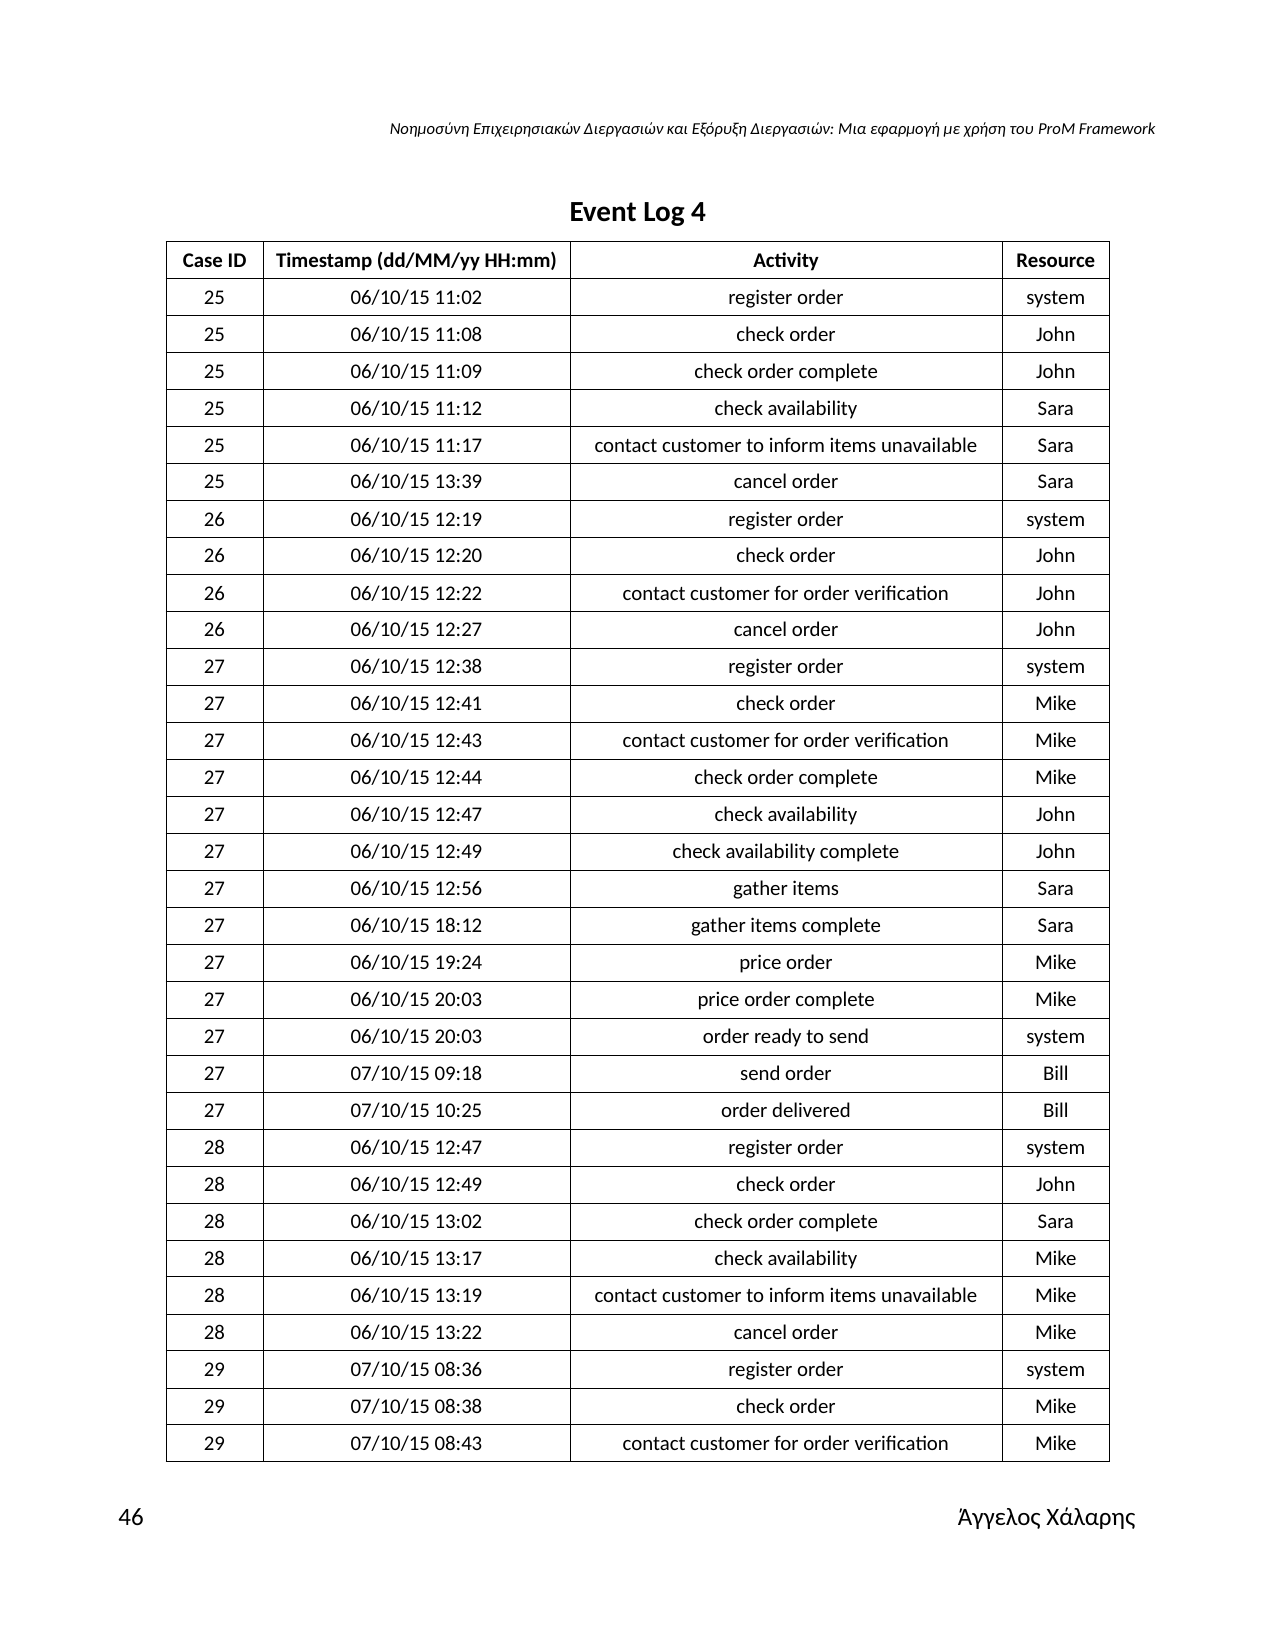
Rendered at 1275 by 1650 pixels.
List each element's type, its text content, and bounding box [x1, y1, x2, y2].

table_cell order ready to send [571, 1019, 1002, 1054]
table_cell system [1003, 501, 1109, 537]
table_cell 27 [167, 1056, 263, 1092]
table_cell 06/10/15 19:24 [264, 945, 570, 981]
table_cell 06/10/15 12:19 [264, 501, 570, 537]
table_cell 06/10/15 12:20 [264, 538, 570, 574]
table_cell gather items [571, 871, 1002, 907]
table_cell register order [571, 279, 1002, 315]
table_cell John [1003, 538, 1109, 574]
table_cell register order [571, 1351, 1002, 1387]
table_cell 07/10/15 08:38 [264, 1389, 570, 1424]
table_cell Mike [1003, 945, 1109, 981]
table_cell check order complete [571, 1204, 1002, 1239]
table_cell 27 [167, 797, 263, 833]
table_cell 06/10/15 12:41 [264, 686, 570, 722]
table_cell Mike [1003, 1241, 1109, 1276]
table_cell 29 [167, 1425, 263, 1461]
table_cell 27 [167, 1019, 263, 1054]
table_cell 06/10/15 12:43 [264, 723, 570, 759]
table_cell 07/10/15 10:25 [264, 1093, 570, 1128]
table_cell check availability [571, 1241, 1002, 1276]
table_cell Mike [1003, 1277, 1109, 1313]
table_cell 06/10/15 12:47 [264, 797, 570, 833]
table_cell 06/10/15 11:09 [264, 353, 570, 389]
table_cell system [1003, 279, 1109, 315]
table_cell 27 [167, 945, 263, 981]
table_cell John [1003, 575, 1109, 611]
table_cell 06/10/15 13:17 [264, 1241, 570, 1276]
table_cell Mike [1003, 760, 1109, 796]
table_cell Sara [1003, 427, 1109, 463]
table_cell system [1003, 1019, 1109, 1054]
table_cell system [1003, 1351, 1109, 1387]
table_cell 29 [167, 1389, 263, 1424]
table_cell Sara [1003, 871, 1109, 907]
table_cell check order [571, 316, 1002, 352]
table_cell 27 [167, 686, 263, 722]
table_cell 06/10/15 11:17 [264, 427, 570, 463]
table_cell 25 [167, 316, 263, 352]
table_cell Sara [1003, 390, 1109, 426]
table_cell system [1003, 1130, 1109, 1166]
table_header Case ID [167, 242, 263, 278]
table_cell 06/10/15 11:12 [264, 390, 570, 426]
table_cell 27 [167, 871, 263, 907]
table_cell cancel order [571, 612, 1002, 648]
table_cell 27 [167, 649, 263, 685]
table_cell 27 [167, 760, 263, 796]
table_cell Mike [1003, 1425, 1109, 1461]
table_cell 25 [167, 279, 263, 315]
table_cell 28 [167, 1315, 263, 1350]
table_cell 26 [167, 575, 263, 611]
table_header Resource [1003, 242, 1109, 278]
table_cell cancel order [571, 1315, 1002, 1350]
table_cell check availability [571, 797, 1002, 833]
table_cell 07/10/15 08:43 [264, 1425, 570, 1461]
table_cell contact customer for order verification [571, 723, 1002, 759]
table_cell 07/10/15 08:36 [264, 1351, 570, 1387]
table_cell contact customer to inform items unavailable [571, 1277, 1002, 1313]
table_cell 25 [167, 464, 263, 500]
table_cell check order complete [571, 353, 1002, 389]
table_cell Mike [1003, 723, 1109, 759]
table_cell check order [571, 538, 1002, 574]
table_cell 06/10/15 12:56 [264, 871, 570, 907]
table_cell 06/10/15 12:38 [264, 649, 570, 685]
table_header Timestamp (dd/MM/yy HH:mm) [264, 242, 570, 278]
table_cell check availability [571, 390, 1002, 426]
table_cell 27 [167, 982, 263, 1018]
table_cell 25 [167, 390, 263, 426]
table_cell 27 [167, 723, 263, 759]
table_cell 06/10/15 12:49 [264, 1167, 570, 1202]
table_cell contact customer for order verification [571, 1425, 1002, 1461]
table_cell 06/10/15 18:12 [264, 908, 570, 944]
table_cell check order [571, 1167, 1002, 1202]
table_cell 28 [167, 1130, 263, 1166]
table_cell 06/10/15 12:47 [264, 1130, 570, 1166]
table_cell 06/10/15 12:27 [264, 612, 570, 648]
table_cell 29 [167, 1351, 263, 1387]
table_cell John [1003, 353, 1109, 389]
table_cell contact customer for order verification [571, 575, 1002, 611]
table_cell John [1003, 1167, 1109, 1202]
table_cell register order [571, 649, 1002, 685]
table_cell 25 [167, 353, 263, 389]
table_cell Sara [1003, 464, 1109, 500]
table_cell 06/10/15 13:19 [264, 1277, 570, 1313]
table_cell check order complete [571, 760, 1002, 796]
table_cell 06/10/15 12:22 [264, 575, 570, 611]
table_cell gather items complete [571, 908, 1002, 944]
table_cell system [1003, 649, 1109, 685]
table_cell 28 [167, 1204, 263, 1239]
table_cell 27 [167, 908, 263, 944]
table_cell register order [571, 501, 1002, 537]
table_cell 28 [167, 1167, 263, 1202]
table_cell 06/10/15 13:02 [264, 1204, 570, 1239]
table_header Activity [571, 242, 1002, 278]
table_cell 26 [167, 538, 263, 574]
table_cell John [1003, 316, 1109, 352]
table_cell 06/10/15 12:49 [264, 834, 570, 870]
table_cell 28 [167, 1241, 263, 1276]
table_cell register order [571, 1130, 1002, 1166]
table_cell 06/10/15 13:39 [264, 464, 570, 500]
table_cell Mike [1003, 1389, 1109, 1424]
table_cell 06/10/15 11:08 [264, 316, 570, 352]
table_cell cancel order [571, 464, 1002, 500]
table_cell John [1003, 797, 1109, 833]
table_cell 07/10/15 09:18 [264, 1056, 570, 1092]
table_cell 06/10/15 13:22 [264, 1315, 570, 1350]
table_cell 27 [167, 834, 263, 870]
table_cell John [1003, 834, 1109, 870]
table_cell 27 [167, 1093, 263, 1128]
table_cell Mike [1003, 982, 1109, 1018]
table_cell Sara [1003, 1204, 1109, 1239]
table_cell contact customer to inform items unavailable [571, 427, 1002, 463]
table_cell 26 [167, 501, 263, 537]
table_cell 25 [167, 427, 263, 463]
table_cell check order [571, 1389, 1002, 1424]
table_cell 06/10/15 20:03 [264, 1019, 570, 1054]
table_cell Bill [1003, 1093, 1109, 1128]
table_cell price order [571, 945, 1002, 981]
table_cell Bill [1003, 1056, 1109, 1092]
table_cell 06/10/15 12:44 [264, 760, 570, 796]
table_cell Mike [1003, 686, 1109, 722]
subtitle Event Log 4 [118, 193, 1157, 228]
table_cell 06/10/15 20:03 [264, 982, 570, 1018]
table_cell Mike [1003, 1315, 1109, 1350]
table_cell 26 [167, 612, 263, 648]
table_cell send order [571, 1056, 1002, 1092]
table_cell price order complete [571, 982, 1002, 1018]
table_cell 06/10/15 11:02 [264, 279, 570, 315]
table_cell John [1003, 612, 1109, 648]
table_cell order delivered [571, 1093, 1002, 1128]
table_cell 28 [167, 1277, 263, 1313]
table_cell check availability complete [571, 834, 1002, 870]
table_cell Sara [1003, 908, 1109, 944]
table_cell check order [571, 686, 1002, 722]
